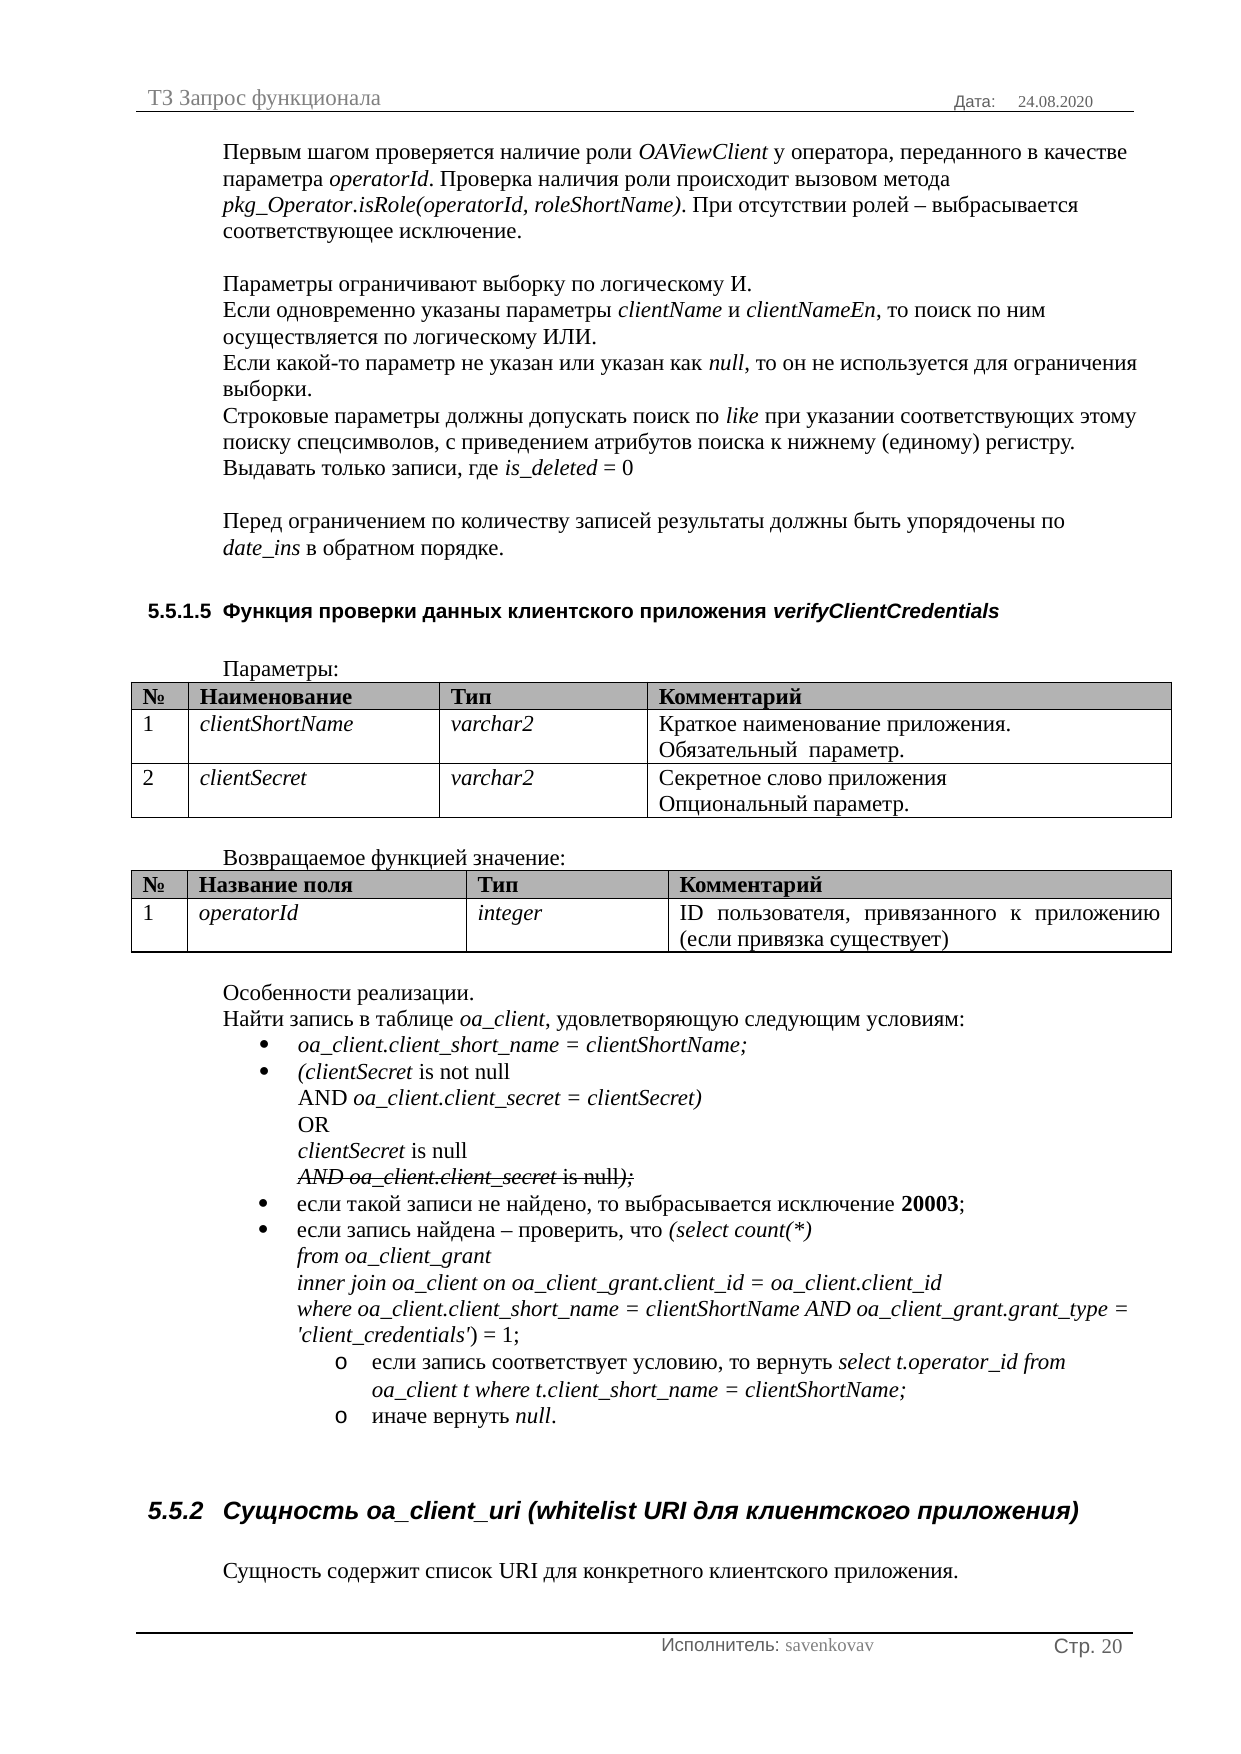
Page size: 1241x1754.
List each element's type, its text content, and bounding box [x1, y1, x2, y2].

text Возвращаемое функцией значение: [223, 844, 1152, 870]
subtitle Сущность oa_client_uri (whitelist URI для клиентского приложения) [148, 1496, 1152, 1524]
table_cell clientShortName [189, 710, 439, 763]
table_cell 2 [132, 764, 188, 817]
text where oa_client.client_short_name = clientShortName AND oa_client_grant.grant_type = 'client_credentials') = 1; [297, 1295, 1152, 1348]
text Параметры ограничивают выборку по логическому И. [223, 270, 1152, 296]
table_cell Секретное слово приложения Опциональный параметр. [648, 764, 1171, 817]
table_header Комментарий [669, 871, 1171, 898]
text Особенности реализации. [223, 979, 1152, 1005]
text from oa_client_grant [297, 1242, 1152, 1269]
table_header Тип [467, 871, 668, 898]
text inner join oa_client on oa_client_grant.client_id = oa_client.client_id [297, 1269, 1152, 1295]
list oa_client.client_short_name = clientShortName; [260, 1032, 1152, 1058]
table_header Тип [440, 683, 647, 709]
list (clientSecret is not null AND oa_client.client_secret = clientSecret) [260, 1058, 1152, 1111]
table_cell integer [467, 899, 668, 951]
table_cell ID пользователя, привязанного к приложению (если привязка существует) [669, 899, 1171, 951]
subtitle Функция проверки данных клиентского приложения verifyClientCredentials [148, 599, 1152, 623]
table_header Наименование [189, 683, 439, 709]
table_cell 1 [132, 899, 187, 951]
list если такой записи не найдено, то выбрасывается исключение 20003; [259, 1190, 1152, 1216]
list иначе вернуть null. [334, 1402, 1152, 1431]
table_cell 1 [132, 710, 188, 763]
text OR clientSecret is null AND oa_client.client_secret is null); [298, 1111, 1152, 1190]
table_header Название поля [188, 871, 466, 898]
table_cell operatorId [188, 899, 466, 951]
text Найти запись в таблице oa_client, удовлетворяющую следующим условиям: [223, 1005, 1152, 1032]
table_header Комментарий [648, 683, 1171, 709]
text Сущность содержит список URI для конкретного клиентского приложения. [223, 1557, 1152, 1583]
text Параметры: [223, 655, 1152, 682]
text Если какой-то параметр не указан или указан как null, то он не используется для ограничения выборки. [223, 349, 1152, 402]
list если запись найдена – проверить, что (select count(*) [259, 1216, 1152, 1242]
table_cell Краткое наименование приложения. Обязательный параметр. [648, 710, 1171, 763]
list если запись соответствует условию, то вернуть select t.operator_id from oa_client t where t.client_short_name = clientShortName; [334, 1348, 1152, 1402]
table_header № [132, 683, 188, 709]
table_cell varchar2 [440, 764, 647, 817]
text Если одновременно указаны параметры clientName и clientNameEn, то поиск по ним осуществляется по логическому ИЛИ. [223, 296, 1152, 349]
table_cell clientSecret [189, 764, 439, 817]
text Выдавать только записи, где is_deleted = 0 [223, 454, 1152, 481]
text Перед ограничением по количеству записей результаты должны быть упорядочены по date_ins в обратном порядке. [223, 507, 1152, 560]
text Строковые параметры должны допускать поиск по like при указании соответствующих этому поиску спецсимволов, с приведением атрибутов поиска к нижнему (единому) регистру. [223, 402, 1152, 454]
table_header № [132, 871, 187, 898]
table_cell varchar2 [440, 710, 647, 763]
text Первым шагом проверяется наличие роли OAViewClient у оператора, переданного в качестве параметра operatorId. Проверка наличия роли происходит вызовом метода pkg_Operator.isRole(operatorId, roleShortName). При отсутствии ролей – выбрасывается соответствующее исключение. [223, 138, 1152, 244]
